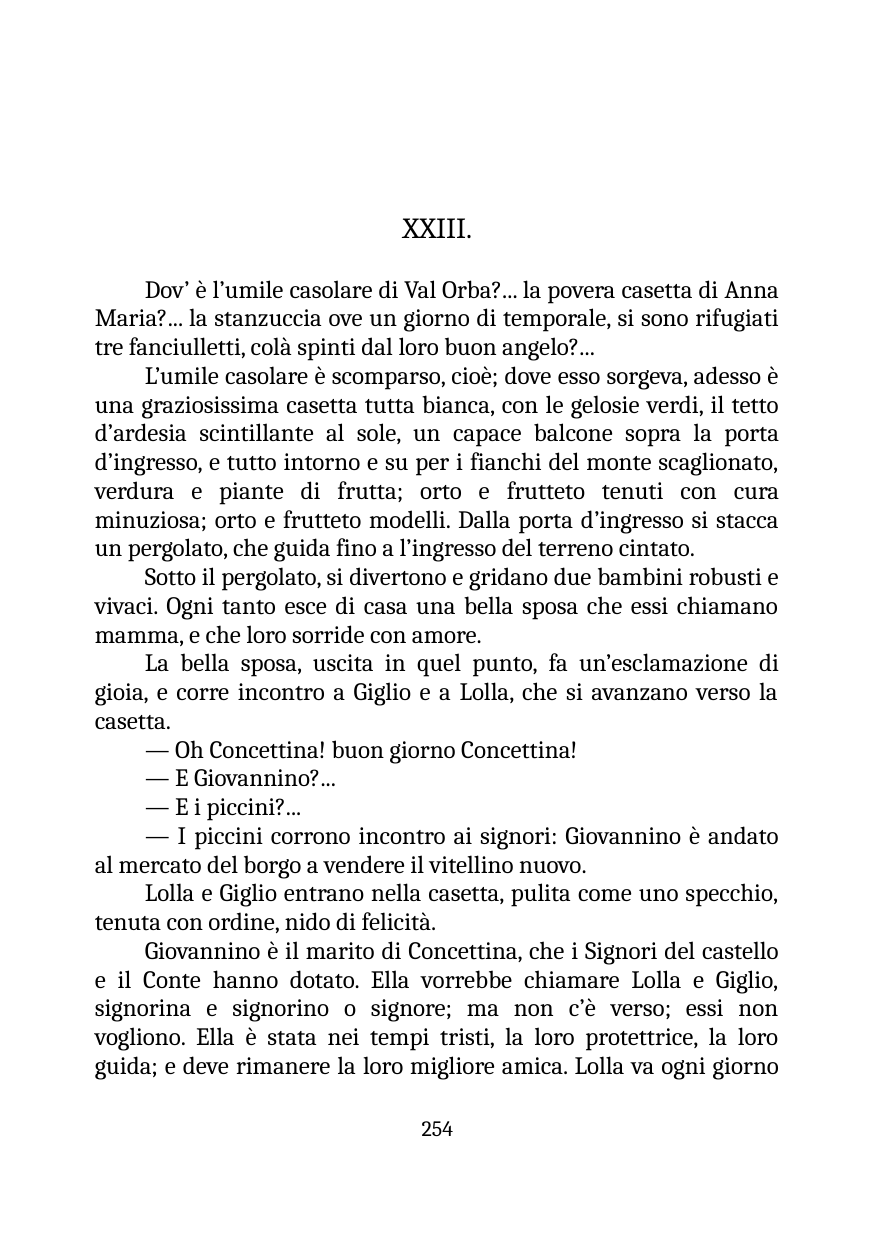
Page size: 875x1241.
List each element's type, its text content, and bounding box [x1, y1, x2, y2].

subtitle XXIII. [94, 213, 779, 246]
text Sotto il pergolato, si divertono e gridano due bambini robusti e vivaci. Ogni tanto esce di casa una bella sposa che essi chiamano mamma, e che loro sorride con amore. [94, 563, 779, 649]
text — E Giovannino?... [94, 764, 779, 793]
text Lolla e Giglio entrano nella casetta, pulita come uno specchio, tenuta con ordine, nido di felicità. [94, 879, 779, 937]
text — E i piccini?... [94, 793, 779, 822]
text — I piccini corrono incontro ai signori: Giovannino è andato al mercato del borgo a vendere il vitellino nuovo. [94, 822, 779, 879]
text La bella sposa, uscita in quel punto, fa un’esclamazione di gioia, e corre incontro a Giglio e a Lolla, che si avanzano verso la casetta. [94, 649, 779, 736]
text L’umile casolare è scomparso, cioè; dove esso sorgeva, adesso è una graziosissima casetta tutta bianca, con le gelosie verdi, il tetto d’ardesia scintillante al sole, un capace balcone sopra la porta d’ingresso, e tutto intorno e su per i fianchi del monte scaglionato, verdura e piante di frutta; orto e frutteto tenuti con cura minuziosa; orto e frutteto modelli. Dalla porta d’ingresso si stacca un pergolato, che guida fino a l’ingresso del terreno cintato. [94, 362, 779, 563]
text Dov’ è l’umile casolare di Val Orba?... la povera casetta di Anna Maria?... la stanzuccia ove un giorno di temporale, si sono rifugiati tre fanciulletti, colà spinti dal loro buon angelo?... [94, 276, 779, 362]
text — Oh Concettina! buon giorno Concettina! [94, 736, 779, 764]
text Giovannino è il marito di Concettina, che i Signori del castello e il Conte hanno dotato. Ella vorrebbe chiamare Lolla e Giglio, signorina e signorino o signore; ma non c’è verso; essi non vogliono. Ella è stata nei tempi tristi, la loro protettrice, la loro guida; e deve rimanere la loro migliore amica. Lolla va ogni giorno [94, 937, 779, 1081]
